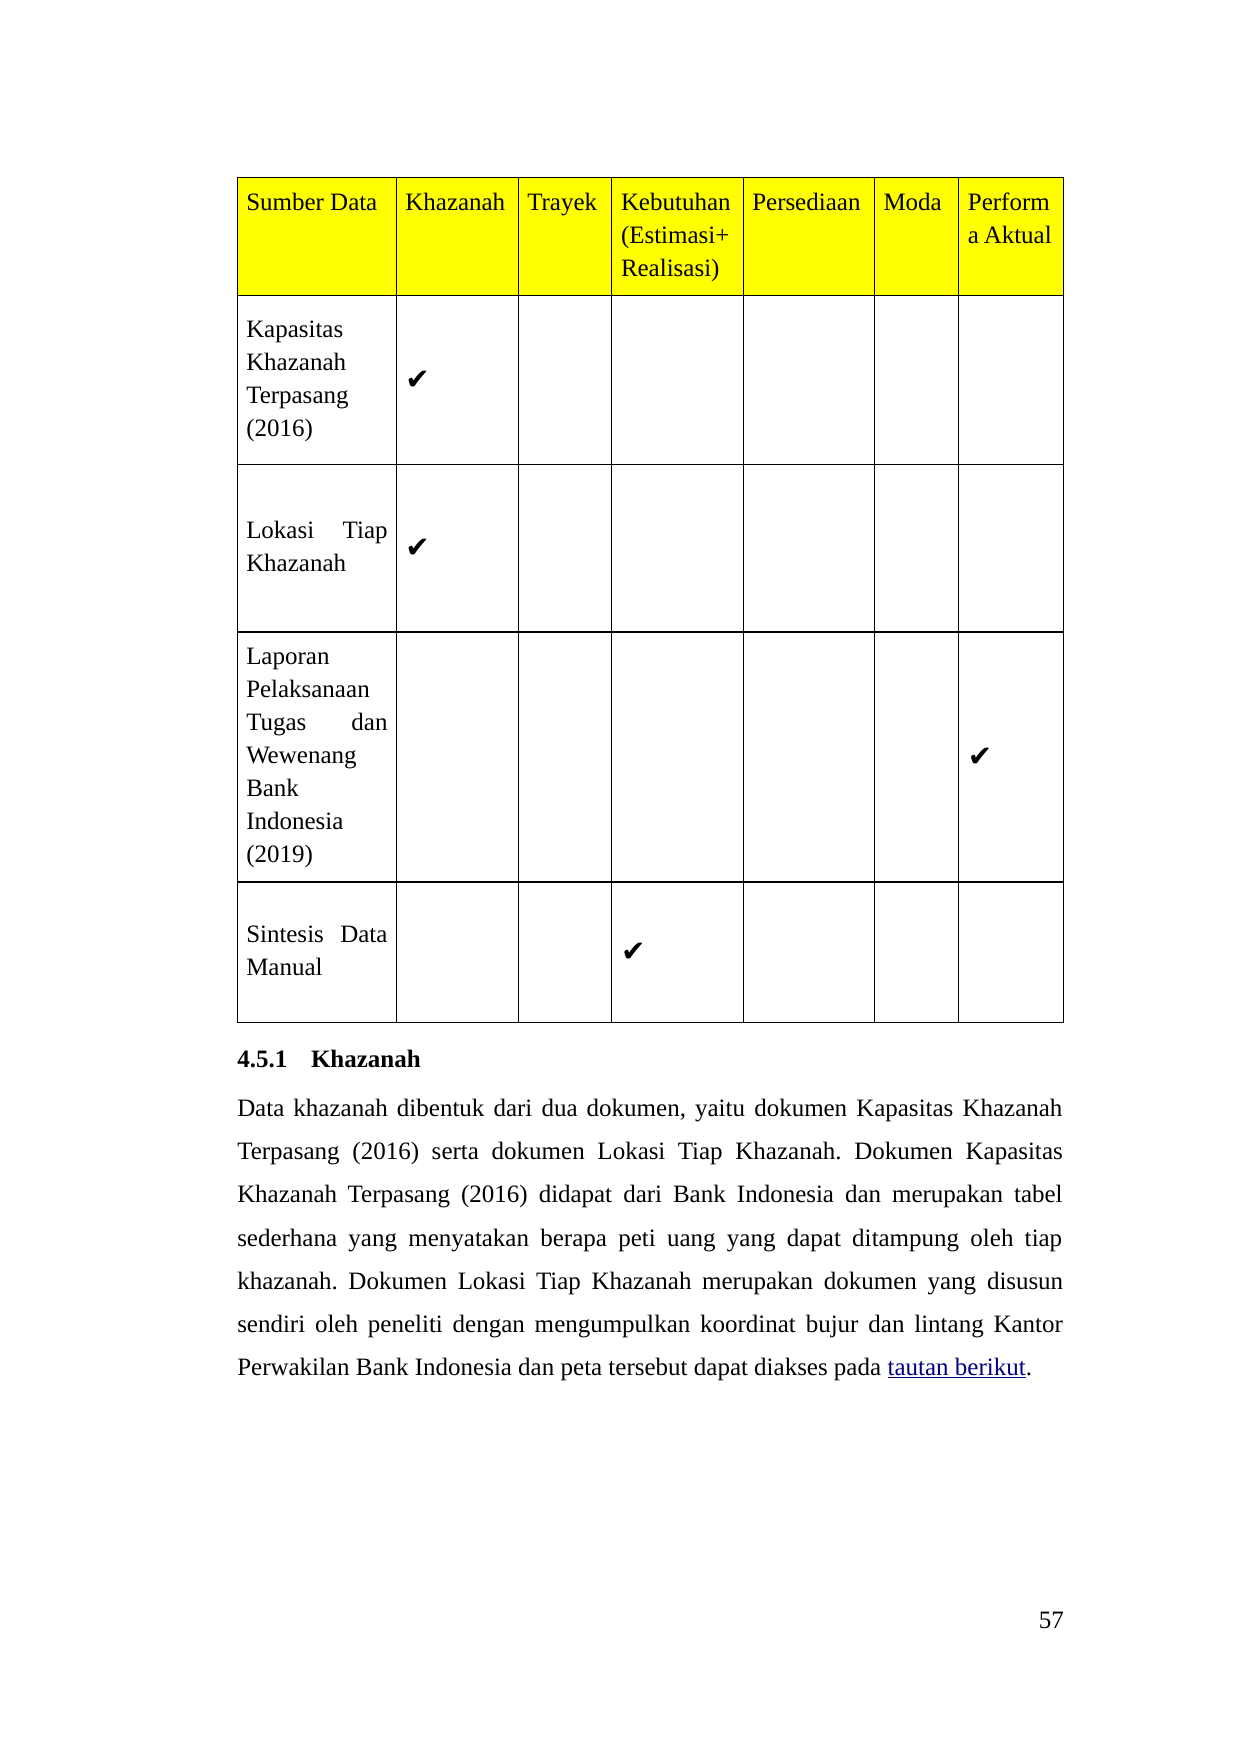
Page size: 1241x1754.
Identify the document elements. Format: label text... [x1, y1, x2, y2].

table_cell ❌ [744, 633, 874, 881]
table_cell ✔️ [397, 296, 518, 464]
subtitle Khazanah [237, 1044, 1063, 1073]
table_cell ❌ [519, 633, 611, 881]
table_cell ❌ [875, 633, 958, 881]
table_header Trayek [519, 178, 611, 295]
table_cell ❌ [519, 465, 611, 631]
table_header Sumber Data [238, 178, 396, 295]
table_header Kebutuhan (Estimasi+Realisasi) [612, 178, 743, 295]
table_cell ❌ [744, 296, 874, 464]
table_header Moda [875, 178, 958, 295]
table_cell ❌ [397, 883, 518, 1022]
table_cell ❌ [959, 883, 1063, 1022]
table_cell Laporan Pelaksanaan Tugas dan Wewenang Bank Indonesia (2019) [238, 633, 396, 881]
table_cell ❌ [959, 296, 1063, 464]
table_cell ✔️ [959, 633, 1063, 881]
table_cell Lokasi Tiap Khazanah [238, 465, 396, 631]
table_cell ❌ [519, 883, 611, 1022]
table_cell ❌ [875, 883, 958, 1022]
table_cell ❌ [612, 633, 743, 881]
table_cell ❌ [744, 465, 874, 631]
table_cell Kapasitas Khazanah Terpasang (2016) [238, 296, 396, 464]
text Data khazanah dibentuk dari dua dokumen, yaitu dokumen Kapasitas Khazanah Terpasang (2016) serta dokumen Lokasi Tiap Khazanah. Dokumen Kapasitas Khazanah Terpasang (2016) didapat dari Bank Indonesia dan merupakan tabel sederhana yang menyatakan berapa peti uang yang dapat ditampung oleh tiap khazanah. Dokumen Lokasi Tiap Khazanah merupakan dokumen yang disusun sendiri oleh peneliti dengan mengumpulkan koordinat bujur dan lintang Kantor Perwakilan Bank Indonesia dan peta tersebut dapat diakses pada tautan berikut. [237, 1093, 1063, 1381]
table_cell ❌ [612, 465, 743, 631]
table_header Khazanah [397, 178, 518, 295]
table_cell ❌ [875, 296, 958, 464]
table_cell ✔️ [397, 465, 518, 631]
table_cell ❌ [519, 296, 611, 464]
table_cell ❌ [612, 296, 743, 464]
table_cell ✔️ [612, 883, 743, 1022]
table_cell ❌ [397, 633, 518, 881]
table_cell ❌ [959, 465, 1063, 631]
table_header Persediaan [744, 178, 874, 295]
table_header Performa Aktual [959, 178, 1063, 295]
table_cell Sintesis Data Manual [238, 883, 396, 1022]
table_cell ❌ [744, 883, 874, 1022]
table_cell ❌ [875, 465, 958, 631]
